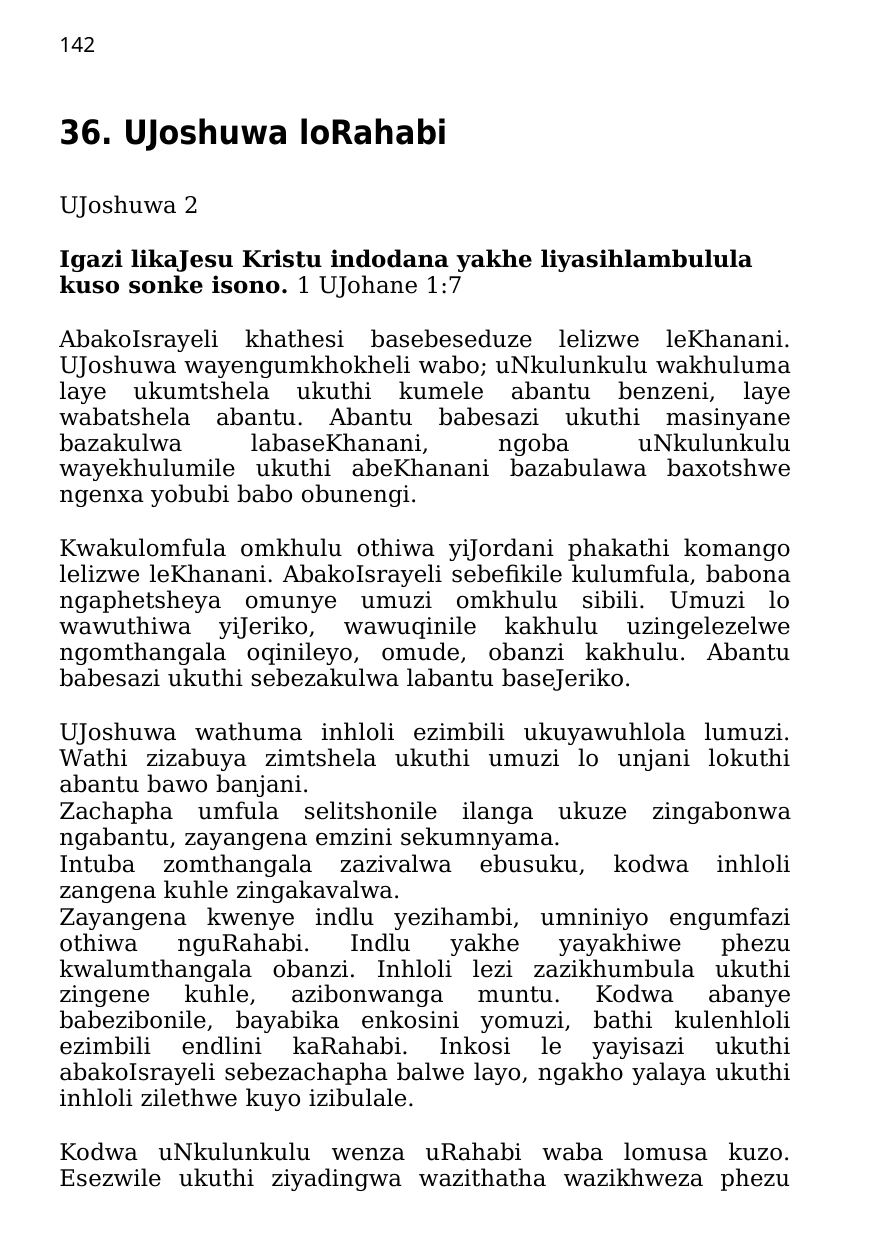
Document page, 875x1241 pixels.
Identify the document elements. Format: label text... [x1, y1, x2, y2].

text Igazi likaJesu Kristu indodana yakhe liyasihlambulula kuso sonke isono. 1 UJohane 1:7 [59, 246, 791, 299]
text Intuba zomthangala zazivalwa ebusuku, kodwa inhloli zangena kuhle zingakavalwa. [59, 851, 791, 904]
text Kodwa uNkulunkulu wenza uRahabi waba lomusa kuzo. Esezwile ukuthi ziyadingwa wazithatha wazikhweza phezu [59, 1139, 791, 1192]
text UJoshuwa wathuma inhloli ezimbili ukuyawuhlola lumuzi. Wathi zizabuya zimtshela ukuthi umuzi lo unjani lokuthi abantu bawo banjani. [59, 719, 791, 798]
subtitle 36. UJoshuwa loRahabi [59, 113, 791, 152]
text UJoshuwa 2 [59, 192, 791, 219]
text Zayangena kwenye indlu yezihambi, umniniyo engumfazi othiwa nguRahabi. Indlu yakhe yayakhiwe phezu kwalumthangala obanzi. Inhloli lezi zazikhumbula ukuthi zingene kuhle, azibonwanga muntu. Kodwa abanye babezibonile, bayabika enkosini yomuzi, bathi kulenhloli ezimbili endlini kaRahabi. Inkosi le yayisazi ukuthi abakoIsrayeli sebezachapha balwe layo, ngakho yalaya ukuthi inhloli zilethwe kuyo izibulale. [59, 904, 791, 1112]
text Zachapha umfula selitshonile ilanga ukuze zingabonwa ngabantu, zayangena emzini sekumnyama. [59, 798, 791, 851]
text Kwakulomfula omkhulu othiwa yiJordani phakathi komango lelizwe leKhanani. AbakoIsrayeli sebefikile kulumfula, babona ngaphetsheya omunye umuzi omkhulu sibili. Umuzi lo wawuthiwa yiJeriko, wawuqinile kakhulu uzingelezelwe ngomthangala oqinileyo, omude, obanzi kakhulu. Abantu babesazi ukuthi sebezakulwa labantu baseJeriko. [59, 535, 791, 692]
text AbakoIsrayeli khathesi basebeseduze lelizwe leKhanani. UJoshuwa wayengumkhokheli wabo; uNkulunkulu wakhuluma laye ukumtshela ukuthi kumele abantu benzeni, laye wabatshela abantu. Abantu babesazi ukuthi masinyane bazakulwa labaseKhanani, ngoba uNkulunkulu wayekhulumile ukuthi abeKhanani bazabulawa baxotshwe ngenxa yobubi babo obunengi. [59, 326, 791, 508]
